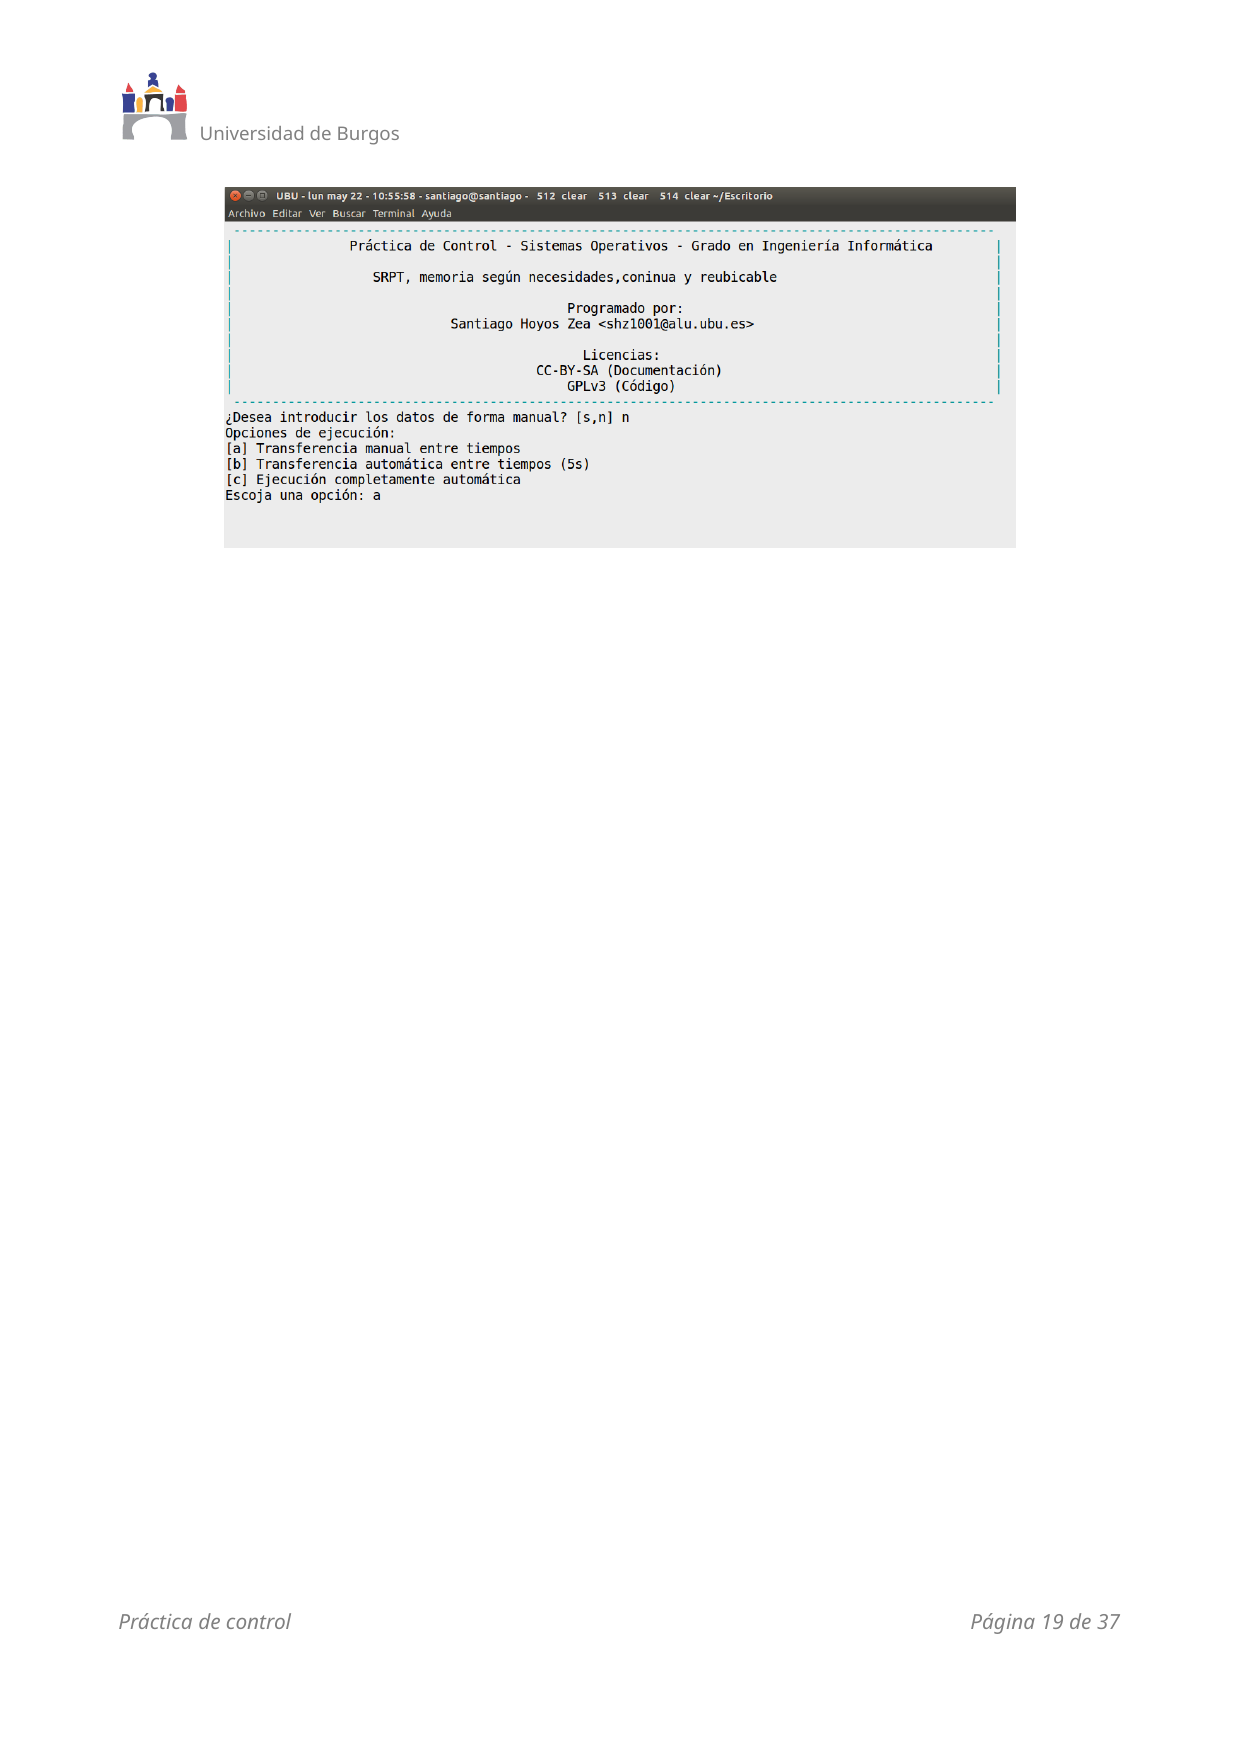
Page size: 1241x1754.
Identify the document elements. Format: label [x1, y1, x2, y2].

picture [224, 187, 524, 548]
picture [117, 72, 189, 142]
